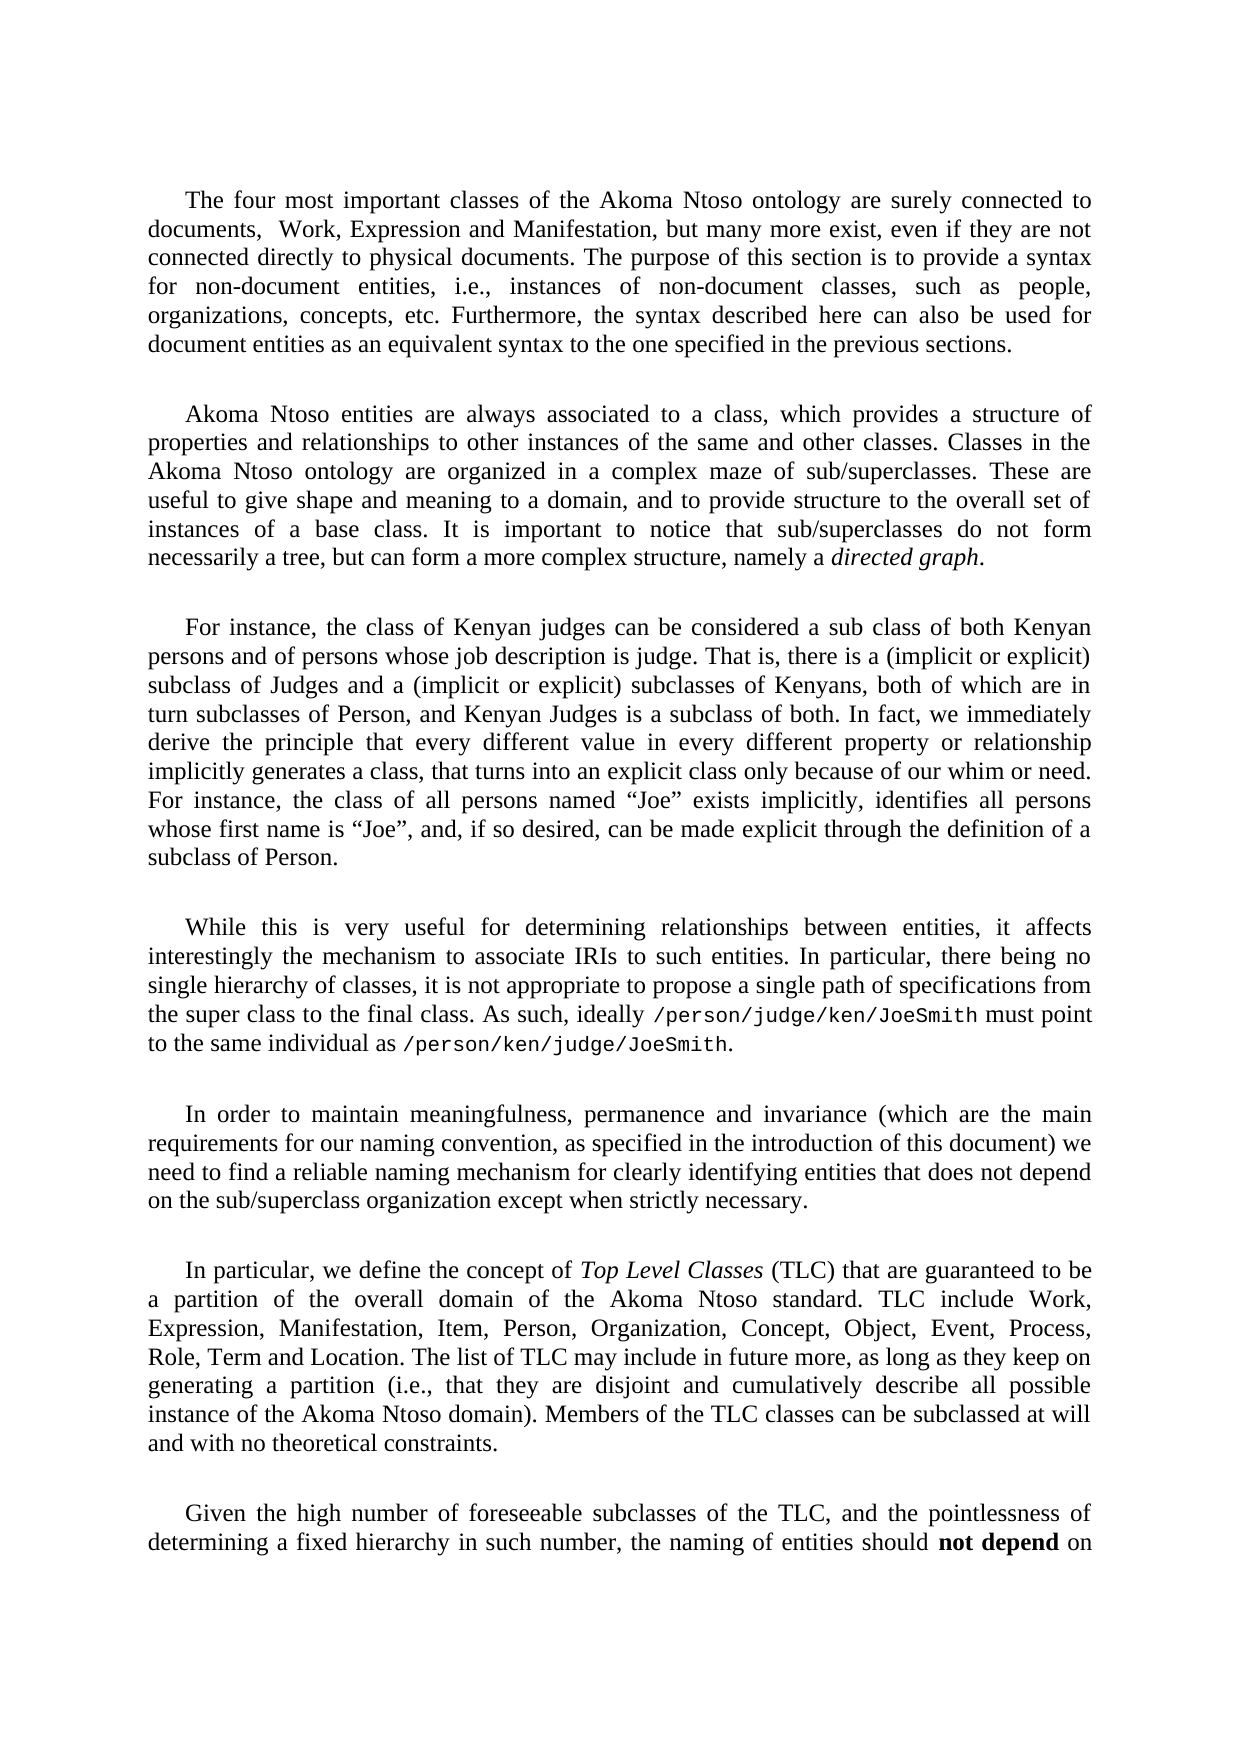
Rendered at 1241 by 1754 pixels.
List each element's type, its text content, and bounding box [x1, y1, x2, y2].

text The four most important classes of the Akoma Ntoso ontology are surely connected to documents, Work, Expression and Manifestation, but many more exist, even if they are not connected directly to physical documents. The purpose of this section is to provide a syntax for non-document entities, i.e., instances of non-document classes, such as people, organizations, concepts, etc. Furthermore, the syntax described here can also be used for document entities as an equivalent syntax to the one specified in the previous sections. [148, 185, 1092, 357]
text Given the high number of foreseeable subclasses of the TLC, and the pointlessness of determining a fixed hierarchy in such number, the naming of entities should not depend on [148, 1498, 1092, 1555]
text While this is very useful for determining relationships between entities, it affects interestingly the mechanism to associate IRIs to such entities. In particular, there being no single hierarchy of classes, it is not appropriate to propose a single path of specifications from the super class to the final class. As such, ideally /person/judge/ken/JoeSmith must point to the same individual as /person/ken/judge/JoeSmith. [148, 912, 1092, 1058]
text Akoma Ntoso entities are always associated to a class, which provides a structure of properties and relationships to other instances of the same and other classes. Classes in the Akoma Ntoso ontology are organized in a complex maze of sub/superclasses. These are useful to give shape and meaning to a domain, and to provide structure to the overall set of instances of a base class. It is important to notice that sub/superclasses do not form necessarily a tree, but can form a more complex structure, namely a directed graph. [148, 399, 1092, 571]
text In particular, we define the concept of Top Level Classes (TLC) that are guaranteed to be a partition of the overall domain of the Akoma Ntoso standard. TLC include Work, Expression, Manifestation, Item, Person, Organization, Concept, Object, Event, Process, Role, Term and Location. The list of TLC may include in future more, as long as they keep on generating a partition (i.e., that they are disjoint and cumulatively describe all possible instance of the Akoma Ntoso domain). Members of the TLC classes can be subclassed at will and with no theoretical constraints. [148, 1255, 1092, 1457]
text For instance, the class of Kenyan judges can be considered a sub class of both Kenyan persons and of persons whose job description is judge. That is, there is a (implicit or explicit) subclass of Judges and a (implicit or explicit) subclasses of Kenyans, both of which are in turn subclasses of Person, and Kenyan Judges is a subclass of both. In fact, we immediately derive the principle that every different value in every different property or relationship implicitly generates a class, that turns into an explicit class only because of our whim or need. For instance, the class of all persons named “Joe” exists implicitly, identifies all persons whose first name is “Joe”, and, if so desired, can be made explicit through the definition of a subclass of Person. [148, 612, 1092, 871]
text In order to maintain meaningfulness, permanence and invariance (which are the main requirements for our naming convention, as specified in the introduction of this document) we need to find a reliable naming mechanism for clearly identifying entities that does not depend on the sub/superclass organization except when strictly necessary. [148, 1099, 1092, 1214]
